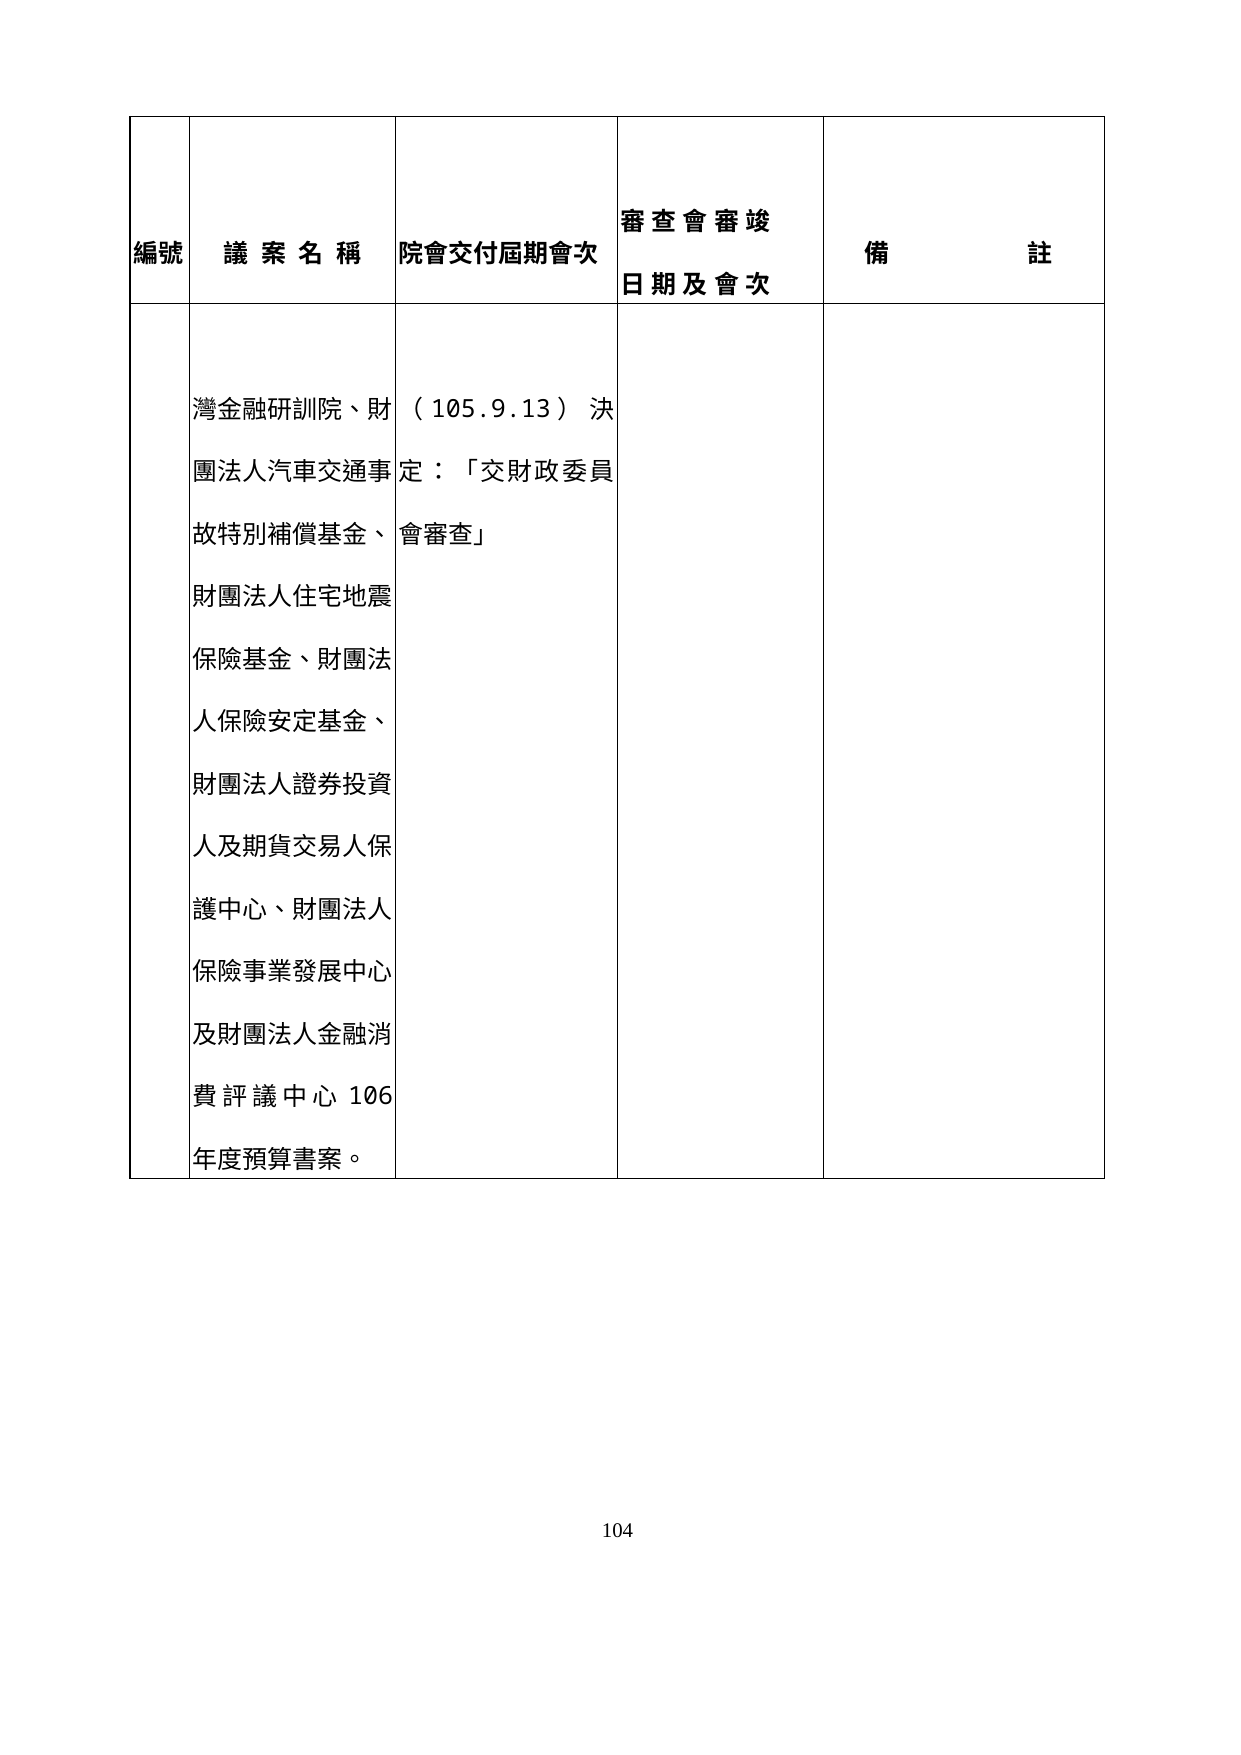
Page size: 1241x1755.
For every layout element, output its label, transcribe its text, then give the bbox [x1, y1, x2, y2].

table_cell [131, 304, 189, 1178]
table_cell [618, 304, 823, 1178]
table_header 院會交付屆期會次 [396, 117, 617, 303]
table_header 備 註 [824, 117, 1104, 303]
table_cell [824, 304, 1104, 1178]
table_header 議 案 名 稱 [190, 117, 395, 303]
table_cell 灣金融研訓院、財團法人汽車交通事故特別補償基金、財團法人住宅地震保險基金、財團法人保險安定基金、財團法人證券投資人及期貨交易人保護中心、財團法人保險事業發展中心及財團法人金融消費評議中心106年度預算書案。 [190, 304, 395, 1178]
table_header 審查會審竣 日期及會次 [618, 117, 823, 303]
table_header 編號 [131, 117, 189, 303]
table_cell （105.9.13）決定：「交財政委員會審查」 [396, 304, 617, 1178]
